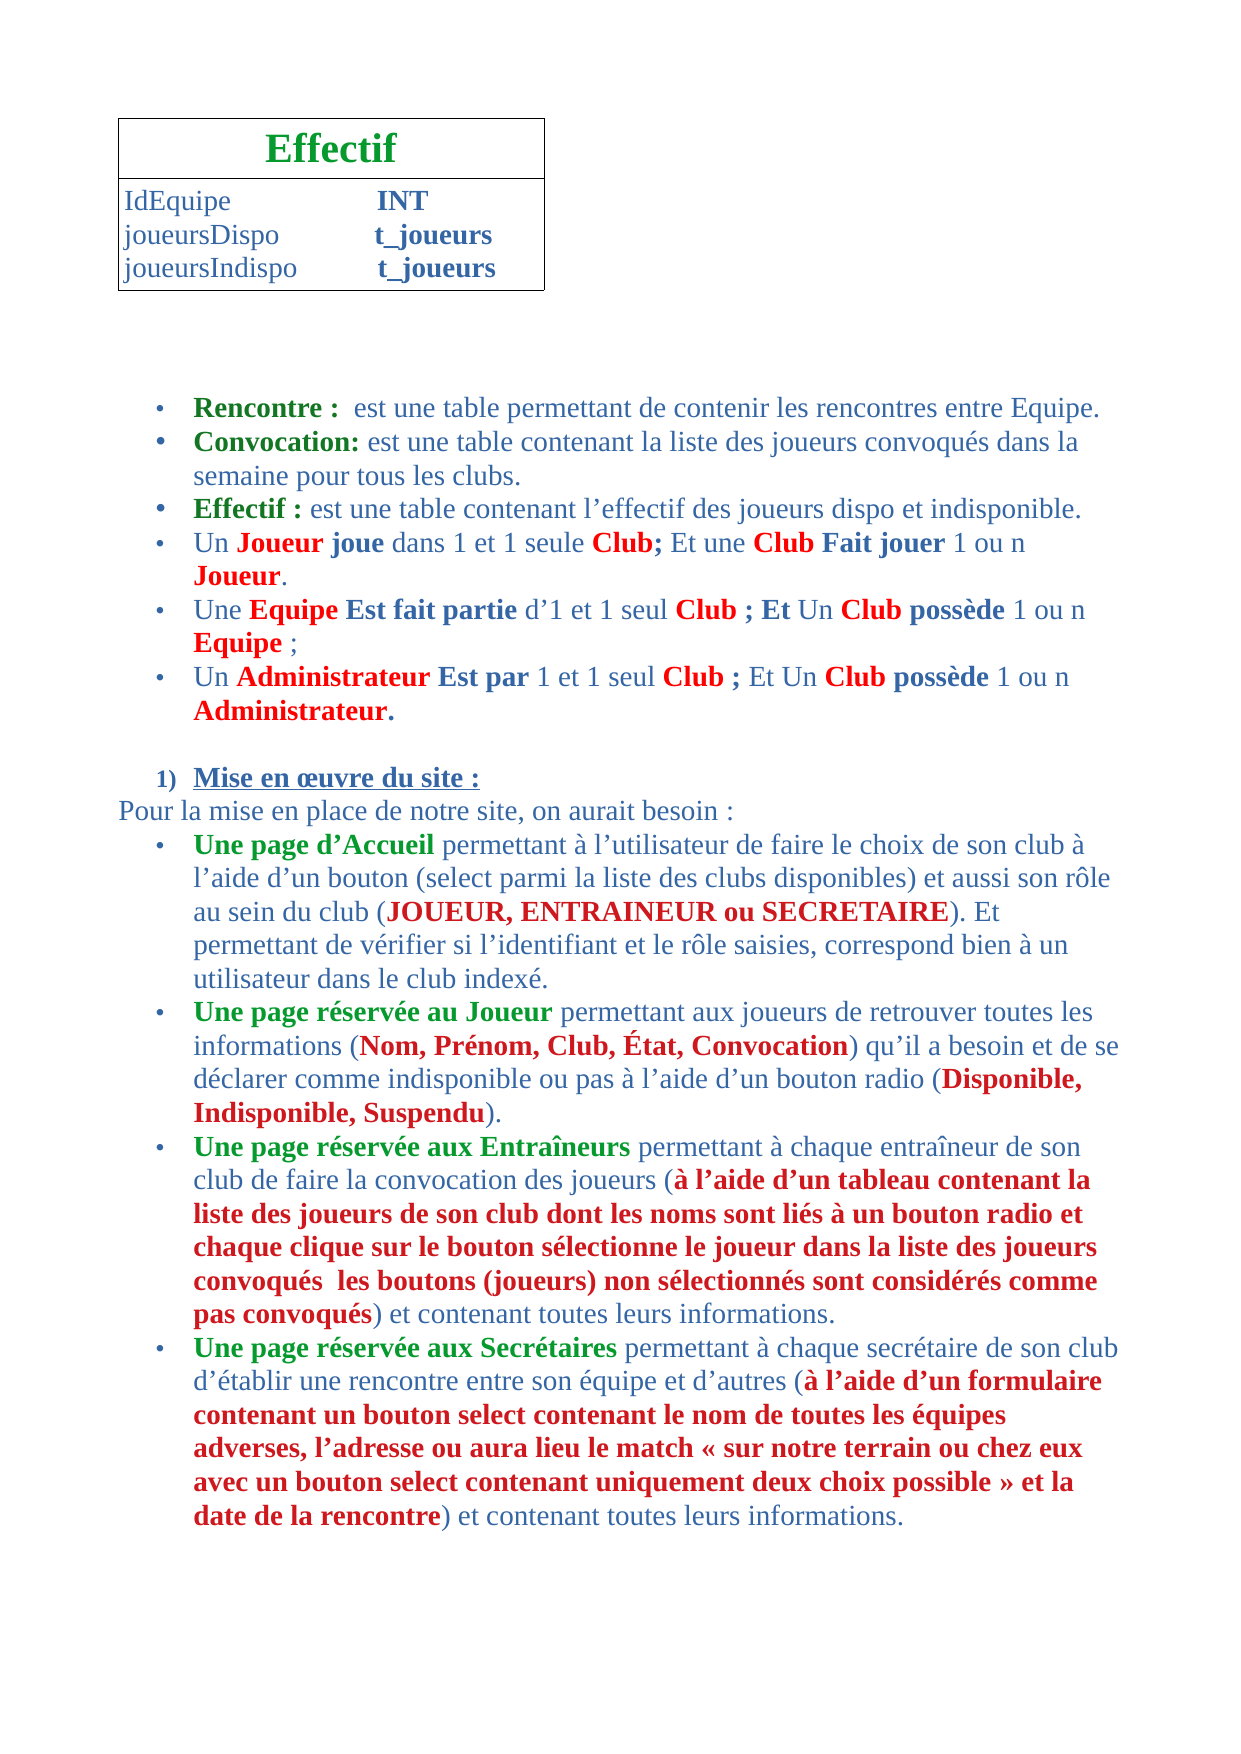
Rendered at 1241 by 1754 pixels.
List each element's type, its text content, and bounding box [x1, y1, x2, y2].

list Un Administrateur Est par 1 et 1 seul Club ; Et Un Club possède 1 ou n Administrateur. [156, 659, 1122, 726]
table_header Effectif [119, 119, 544, 178]
list Une page d’Accueil permettant à l’utilisateur de faire le choix de son club à l’aide d’un bouton (select parmi la liste des clubs disponibles) et aussi son rôle au sein du club (JOUEUR, ENTRAINEUR ou SECRETAIRE). Et permettant de vérifier si l’identifiant et le rôle saisies, correspond bien à un utilisateur dans le club indexé. [156, 827, 1122, 994]
list Une Equipe Est fait partie d’1 et 1 seul Club ; Et Un Club possède 1 ou n Equipe ; [156, 592, 1122, 659]
list Un Joueur joue dans 1 et 1 seule Club; Et une Club Fait jouer 1 ou n Joueur. [156, 525, 1122, 592]
list Une page réservée aux Secrétaires permettant à chaque secrétaire de son club d’établir une rencontre entre son équipe et d’autres (à l’aide d’un formulaire contenant un bouton select contenant le nom de toutes les équipes adverses, l’adresse ou aura lieu le match « sur notre terrain ou chez eux avec un bouton select contenant uniquement deux choix possible » et la date de la rencontre) et contenant toutes leurs informations. [156, 1330, 1122, 1531]
table_cell IdEquipe INT joueursDispo t_joueurs joueursIndispo t_joueurs [119, 179, 544, 290]
text Pour la mise en place de notre site, on aurait besoin : [118, 793, 1122, 827]
list Une page réservée au Joueur permettant aux joueurs de retrouver toutes les informations (Nom, Prénom, Club, État, Convocation) qu’il a besoin et de se déclarer comme indisponible ou pas à l’aide d’un bouton radio (Disponible, Indisponible, Suspendu). [156, 994, 1122, 1129]
list Mise en œuvre du site : [156, 760, 1122, 793]
list Rencontre : est une table permettant de contenir les rencontres entre Equipe. [156, 391, 1122, 424]
list Effectif : est une table contenant l’effectif des joueurs dispo et indisponible. [156, 491, 1122, 525]
list Convocation: est une table contenant la liste des joueurs convoqués dans la semaine pour tous les clubs. [156, 424, 1122, 491]
list Une page réservée aux Entraîneurs permettant à chaque entraîneur de son club de faire la convocation des joueurs (à l’aide d’un tableau contenant la liste des joueurs de son club dont les noms sont liés à un bouton radio et chaque clique sur le bouton sélectionne le joueur dans la liste des joueurs convoqués les boutons (joueurs) non sélectionnés sont considérés comme pas convoqués) et contenant toutes leurs informations. [156, 1129, 1122, 1330]
